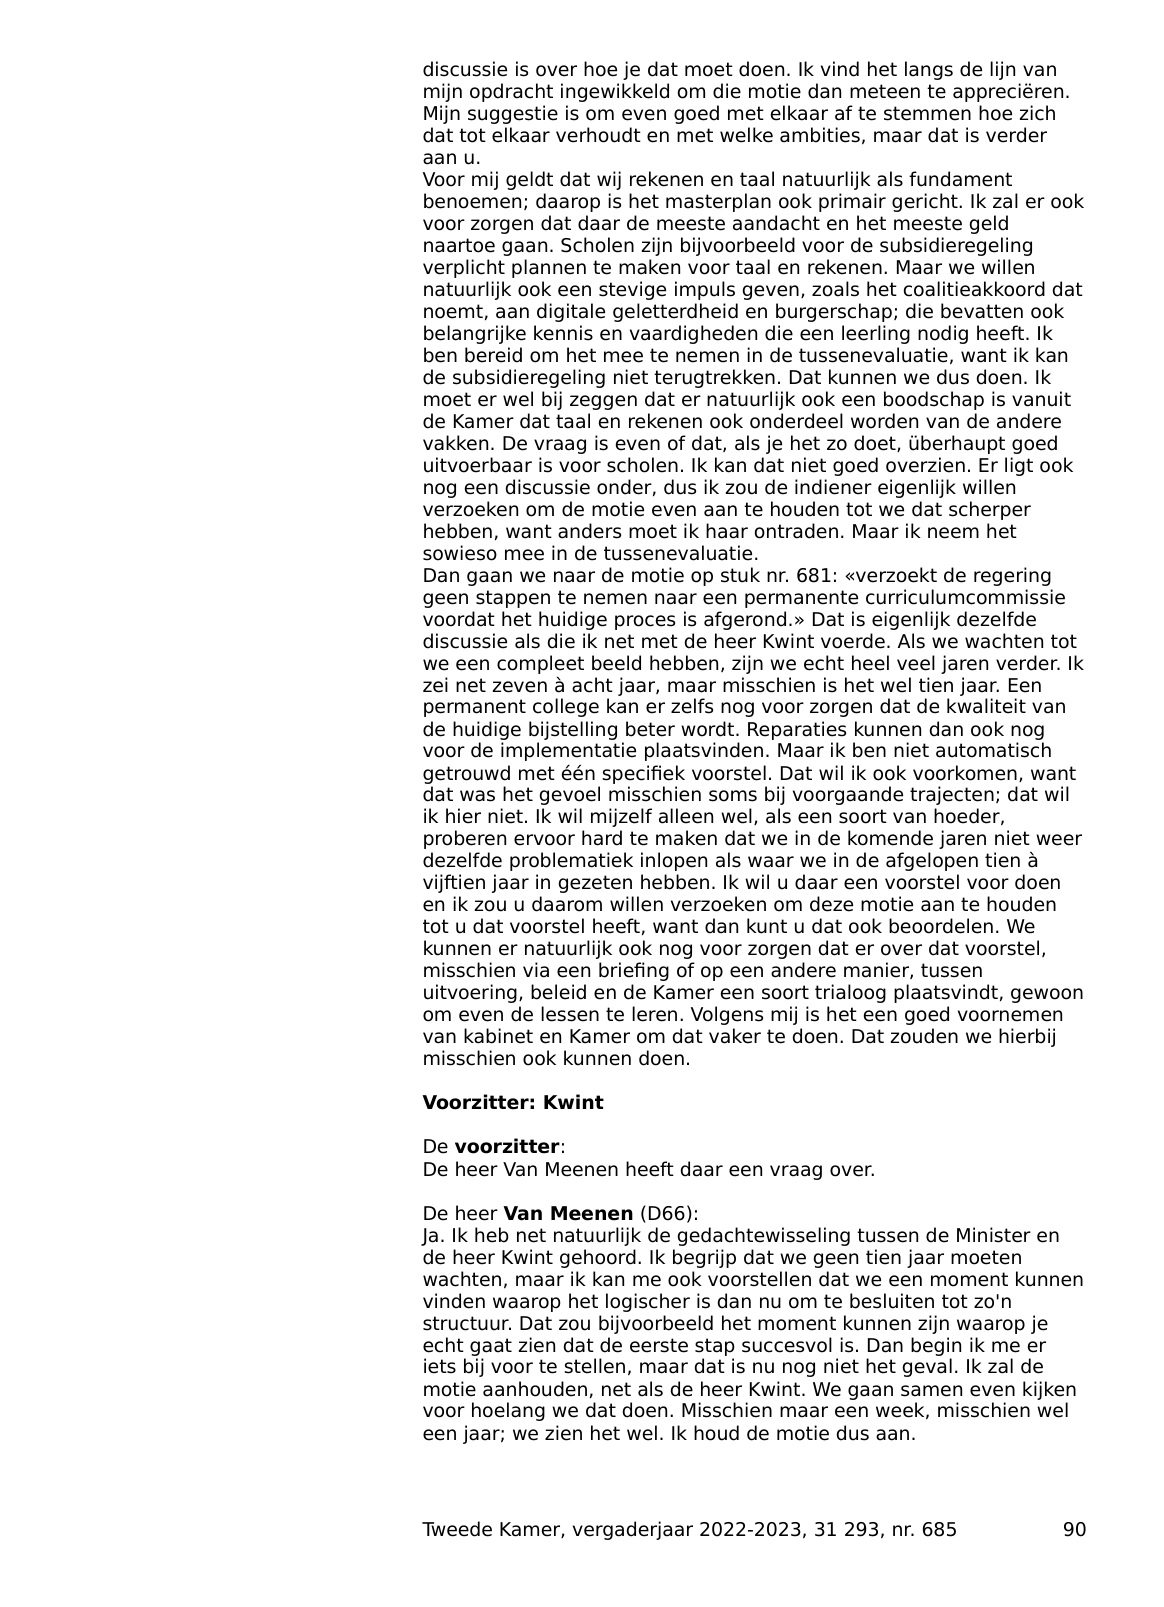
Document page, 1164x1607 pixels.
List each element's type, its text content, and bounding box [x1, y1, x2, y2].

text De heer Van Meenen heeft daar een vraag over. [422, 1158, 1087, 1180]
text Dan gaan we naar de motie op stuk nr. 681: «verzoekt de regering geen stappen te nemen naar een permanente curriculumcommissie voordat het huidige proces is afgerond.» Dat is eigenlijk dezelfde discussie als die ik net met de heer Kwint voerde. Als we wachten tot we een compleet beeld hebben, zijn we echt heel veel jaren verder. Ik zei net zeven à acht jaar, maar misschien is het wel tien jaar. Een permanent college kan er zelfs nog voor zorgen dat de kwaliteit van de huidige bijstelling beter wordt. Reparaties kunnen dan ook nog voor de implementatie plaatsvinden. Maar ik ben niet automatisch getrouwd met één specifiek voorstel. Dat wil ik ook voorkomen, want dat was het gevoel misschien soms bij voorgaande trajecten; dat wil ik hier niet. Ik wil mijzelf alleen wel, als een soort van hoeder, proberen ervoor hard te maken dat we in de komende jaren niet weer dezelfde problematiek inlopen als waar we in de afgelopen tien à vijftien jaar in gezeten hebben. Ik wil u daar een voorstel voor doen en ik zou u daarom willen verzoeken om deze motie aan te houden tot u dat voorstel heeft, want dan kunt u dat ook beoordelen. We kunnen er natuurlijk ook nog voor zorgen dat er over dat voorstel, misschien via een briefing of op een andere manier, tussen uitvoering, beleid en de Kamer een soort trialoog plaatsvindt, gewoon om even de lessen te leren. Volgens mij is het een goed voornemen van kabinet en Kamer om dat vaker te doen. Dat zouden we hierbij misschien ook kunnen doen. [422, 564, 1087, 1070]
text discussie is over hoe je dat moet doen. Ik vind het langs de lijn van mijn opdracht ingewikkeld om die motie dan meteen te appreciëren. Mijn suggestie is om even goed met elkaar af te stemmen hoe zich dat tot elkaar verhoudt en met welke ambities, maar dat is verder aan u. [422, 59, 1087, 169]
text De heer Van Meenen (D66): [422, 1203, 1087, 1224]
text De voorzitter: [422, 1136, 1087, 1158]
text Voor mij geldt dat wij rekenen en taal natuurlijk als fundament benoemen; daarop is het masterplan ook primair gericht. Ik zal er ook voor zorgen dat daar de meeste aandacht en het meeste geld naartoe gaan. Scholen zijn bijvoorbeeld voor de subsidieregeling verplicht plannen te maken voor taal en rekenen. Maar we willen natuurlijk ook een stevige impuls geven, zoals het coalitieakkoord dat noemt, aan digitale geletterdheid en burgerschap; die bevatten ook belangrijke kennis en vaardigheden die een leerling nodig heeft. Ik ben bereid om het mee te nemen in de tussenevaluatie, want ik kan de subsidieregeling niet terugtrekken. Dat kunnen we dus doen. Ik moet er wel bij zeggen dat er natuurlijk ook een boodschap is vanuit de Kamer dat taal en rekenen ook onderdeel worden van de andere vakken. De vraag is even of dat, als je het zo doet, überhaupt goed uitvoerbaar is voor scholen. Ik kan dat niet goed overzien. Er ligt ook nog een discussie onder, dus ik zou de indiener eigenlijk willen verzoeken om de motie even aan te houden tot we dat scherper hebben, want anders moet ik haar ontraden. Maar ik neem het sowieso mee in de tussenevaluatie. [422, 169, 1087, 564]
text Ja. Ik heb net natuurlijk de gedachtewisseling tussen de Minister en de heer Kwint gehoord. Ik begrijp dat we geen tien jaar moeten wachten, maar ik kan me ook voorstellen dat we een moment kunnen vinden waarop het logischer is dan nu om te besluiten tot zo'n structuur. Dat zou bijvoorbeeld het moment kunnen zijn waarop je echt gaat zien dat de eerste stap succesvol is. Dan begin ik me er iets bij voor te stellen, maar dat is nu nog niet het geval. Ik zal de motie aanhouden, net als de heer Kwint. We gaan samen even kijken voor hoelang we dat doen. Misschien maar een week, misschien wel een jaar; we zien het wel. Ik houd de motie dus aan. [422, 1224, 1087, 1444]
text Voorzitter: Kwint [422, 1092, 1087, 1114]
